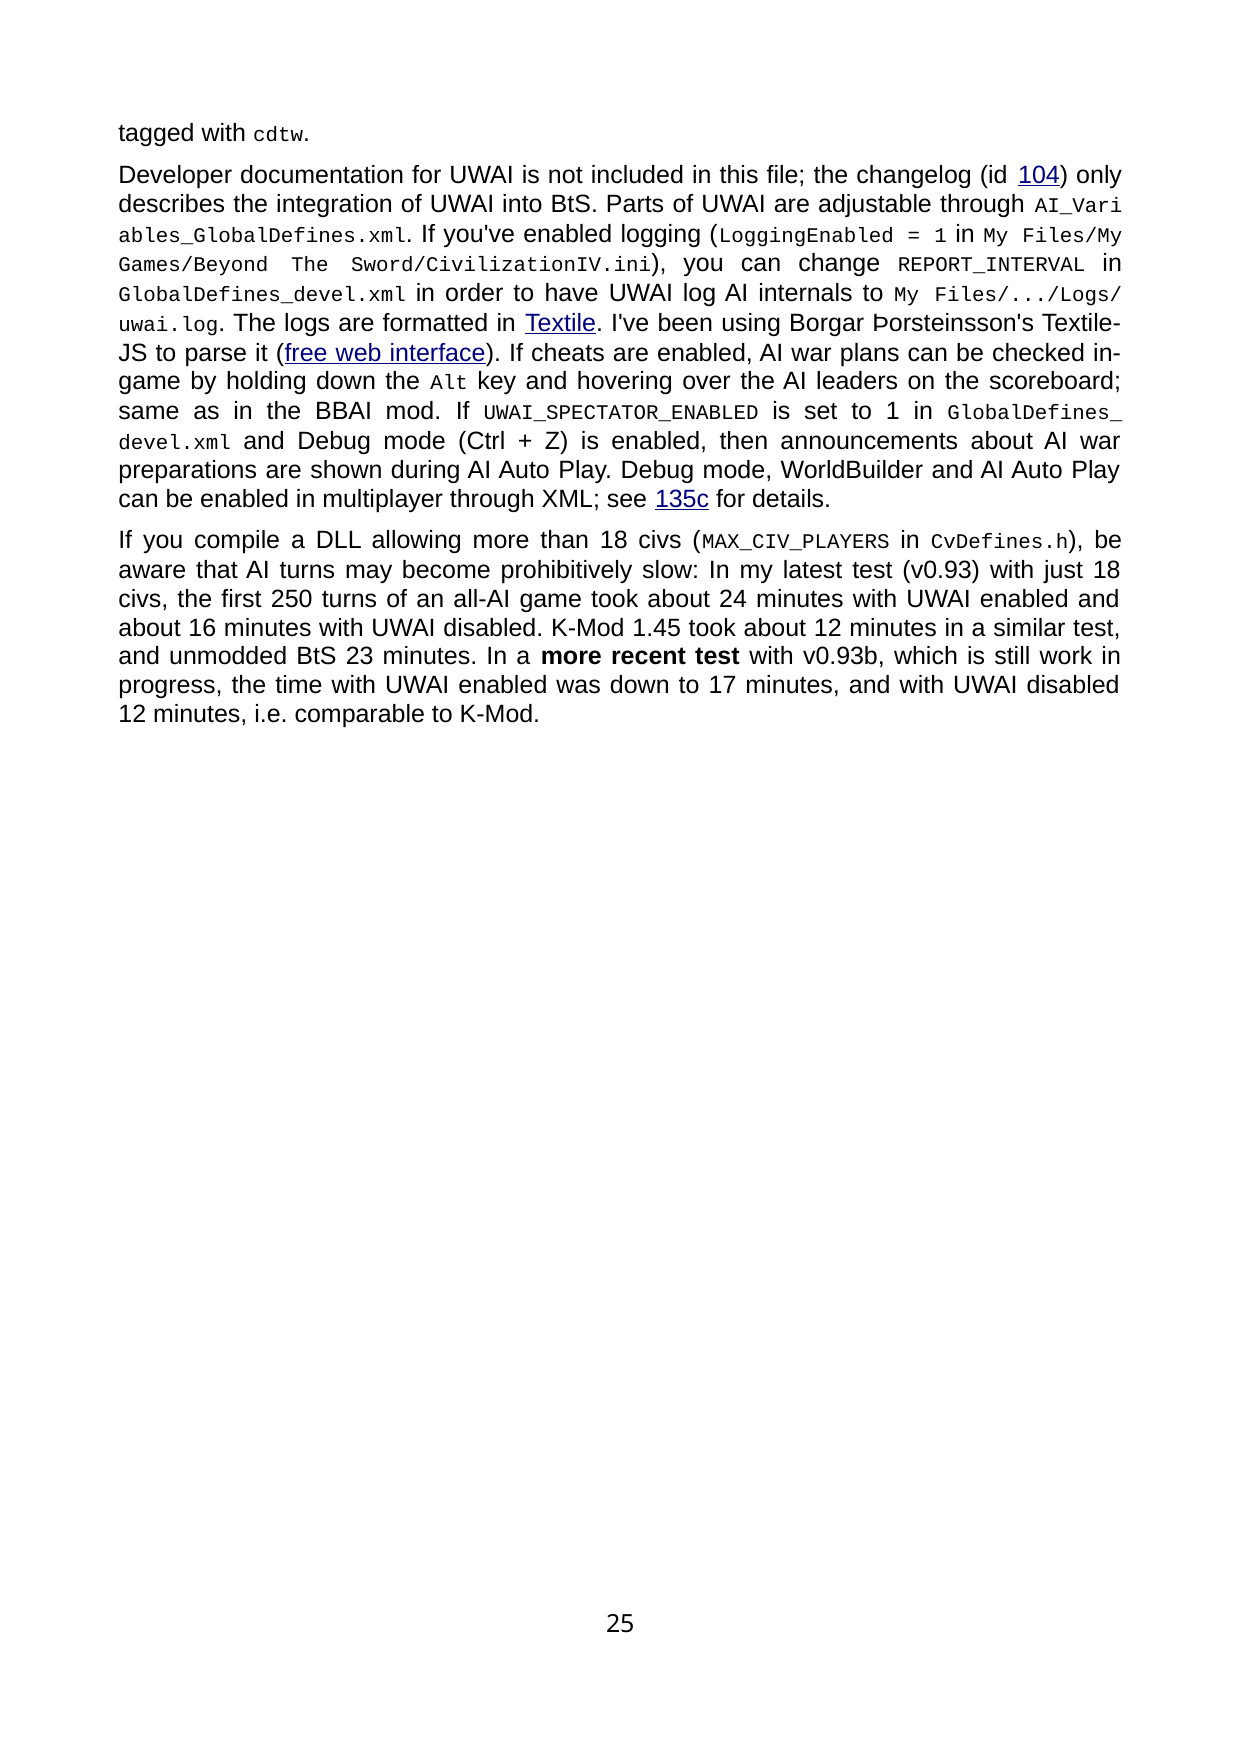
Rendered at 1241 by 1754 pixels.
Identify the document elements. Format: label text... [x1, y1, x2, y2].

text tagged with cdtw. [118, 118, 1122, 148]
text If you compile a DLL allowing more than 18 civs (MAX_CIV_PLAYERS in CvDefines.h), be aware that AI turns may become prohibitively slow: In my latest test (v0.93) with just 18 civs, the first 250 turns of an all-AI game took about 24 minutes with UWAI enabled and about 16 minutes with UWAI disabled. K-Mod 1.45 took about 12 minutes in a similar test, and unmodded BtS 23 minutes. In a more recent test with v0.93b, which is still work in progress, the time with UWAI enabled was down to 17 minutes, and with UWAI disabled 12 minutes, i.e. comparable to K-Mod. [118, 525, 1122, 727]
text Developer documentation for UWAI is not included in this file; the changelog (id 104) only describes the integration of UWAI into BtS. Parts of UWAI are adjustable through AI_Vari ables_GlobalDefines.xml. If you've enabled logging (LoggingEnabled = 1 in My Files/My Games/Beyond The Sword/CivilizationIV.ini), you can change REPORT_INTERVAL in GlobalDefines_devel.xml in order to have UWAI log AI internals to My Files/.../Logs/ uwai.log. The logs are formatted in Textile. I've been using Borgar Þorsteinsson's Textile-JS to parse it (free web interface). If cheats are enabled, AI war plans can be checked in-game by holding down the Alt key and hovering over the AI leaders on the scoreboard; same as in the BBAI mod. If UWAI_SPECTATOR_ENABLED is set to 1 in GlobalDefines_ devel.xml and Debug mode (Ctrl + Z) is enabled, then announcements about AI war preparations are shown during AI Auto Play. Debug mode, WorldBuilder and AI Auto Play can be enabled in multiplayer through XML; see 135c for details. [118, 160, 1122, 513]
